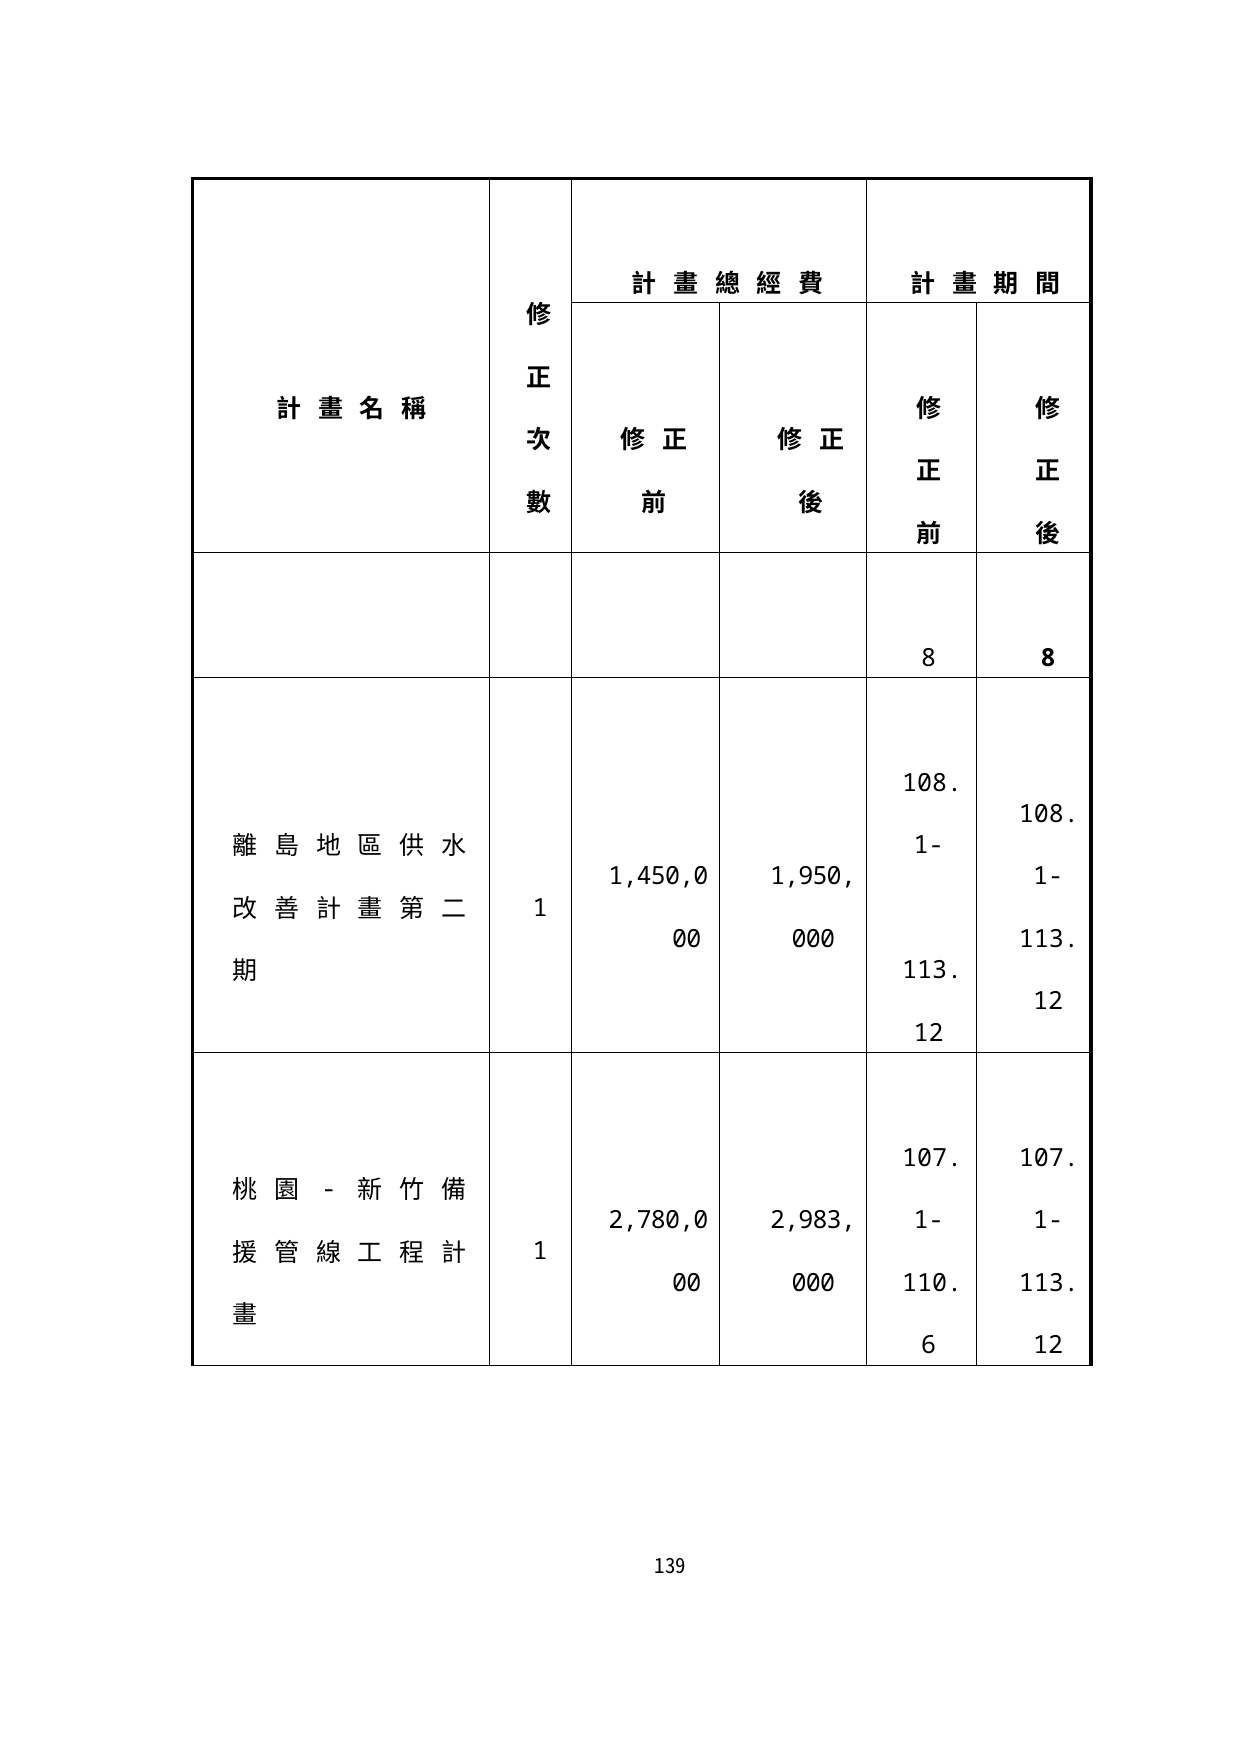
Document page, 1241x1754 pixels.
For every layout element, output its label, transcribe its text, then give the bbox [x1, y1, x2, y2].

table_cell 離島地區供水改善計畫第二期 [194, 678, 489, 1052]
table_cell [720, 553, 866, 677]
table_cell 桃園-新竹備援管線工程計畫 [194, 1053, 489, 1365]
table_cell 1,450,000 [572, 678, 719, 1052]
table_cell 108.1- 113.12 [977, 678, 1089, 1052]
table_cell [572, 553, 719, 677]
table_cell 8 [867, 553, 976, 677]
table_cell 2,780,000 [572, 1053, 719, 1365]
table_cell 8 [977, 553, 1089, 677]
table_cell 修正後 [720, 303, 866, 552]
table_header 計畫名稱 [194, 180, 489, 552]
table_cell 107.1- 113.12 [977, 1053, 1089, 1365]
table_cell [194, 553, 489, 677]
table_cell 修正前 [867, 303, 976, 552]
table_cell 1 [490, 1053, 571, 1365]
table_cell 108.1- 113.12 [867, 678, 976, 1052]
table_cell 修正後 [977, 303, 1089, 552]
table_header 計畫期間 [867, 180, 1089, 302]
table_header 修正次數 [490, 180, 571, 552]
table_cell 修正前 [572, 303, 719, 552]
table_cell 2,983,000 [720, 1053, 866, 1365]
table_cell 1 [490, 678, 571, 1052]
table_cell 1,950,000 [720, 678, 866, 1052]
table_header 計畫總經費 [572, 180, 866, 302]
table_cell [490, 553, 571, 677]
table_cell 107.1- 110.6 [867, 1053, 976, 1365]
